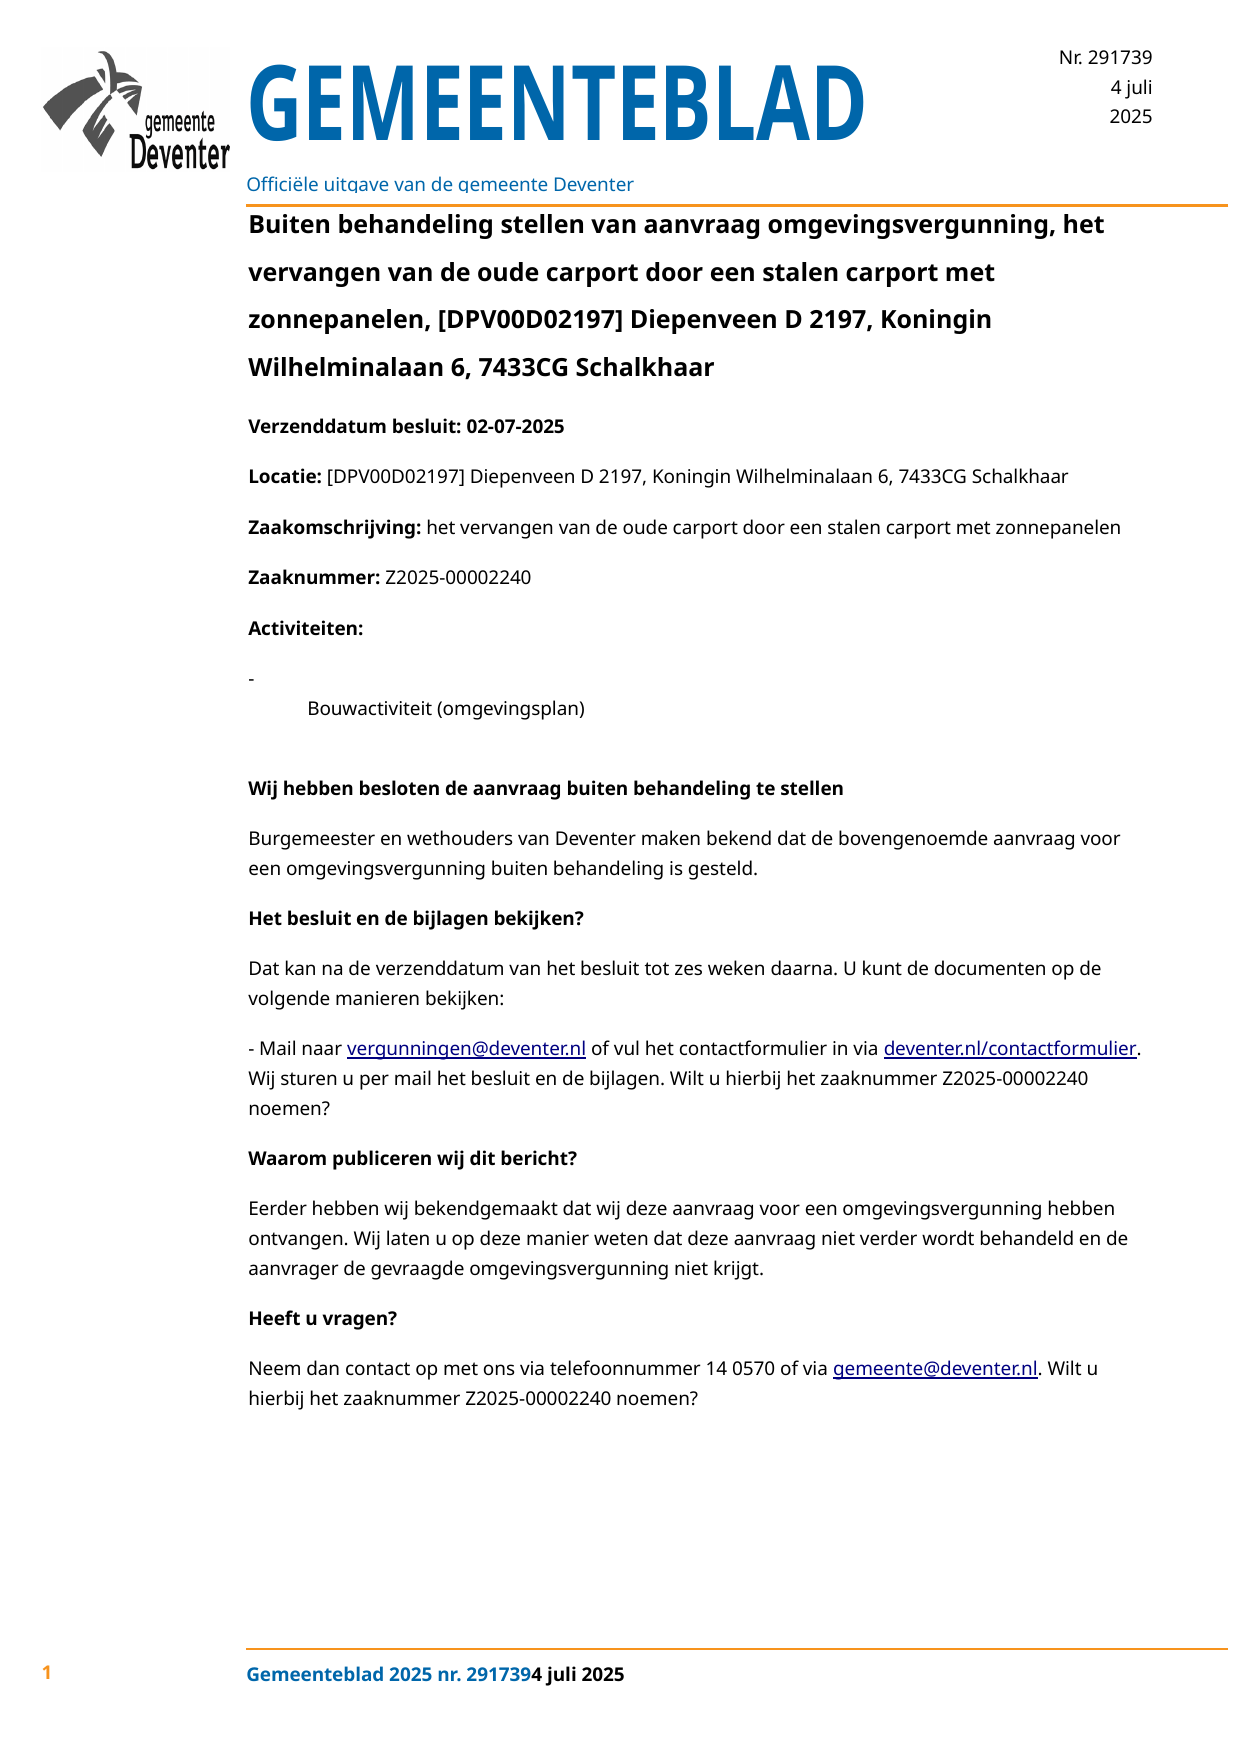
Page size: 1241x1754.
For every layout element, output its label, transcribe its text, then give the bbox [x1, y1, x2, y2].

text - Mail naar vergunningen@deventer.nl of vul het contactformulier in via deventer.nl/contactformulier. Wij sturen u per mail het besluit en de bijlagen. Wilt u hierbij het zaaknummer Z2025-00002240 noemen? [248, 1036, 1152, 1121]
text Activiteiten: [248, 615, 1152, 641]
text Verzenddatum besluit: 02-07-2025 [248, 413, 1152, 439]
text Locatie: [DPV00D02197] Diepenveen D 2197, Koningin Wilhelminalaan 6, 7433CG Schalkhaar [248, 463, 1152, 489]
text Neem dan contact op met ons via telefoonnummer 14 0570 of via gemeente@deventer.nl. Wilt u hierbij het zaaknummer Z2025-00002240 noemen? [248, 1356, 1152, 1411]
picture [41, 47, 231, 172]
text Het besluit en de bijlagen bekijken? [248, 905, 1152, 931]
text Burgemeester en wethouders van Deventer maken bekend dat de bovengenoemde aanvraag voor een omgevingsvergunning buiten behandeling is gesteld. [248, 825, 1152, 881]
text Waarom publiceren wij dit bericht? [248, 1145, 1152, 1171]
text Buiten behandeling stellen van aanvraag omgevingsvergunning, het vervangen van de oude carport door een stalen carport met zonnepanelen, [DPV00D02197] Diepenveen D 2197, Koningin Wilhelminalaan 6, 7433CG Schalkhaar [248, 207, 1152, 384]
text Dat kan na de verzenddatum van het besluit tot zes weken daarna. U kunt de documenten op de volgende manieren bekijken: [248, 956, 1152, 1011]
list Bouwactiviteit (omgevingsplan) [248, 695, 1152, 721]
text Wij hebben besloten de aanvraag buiten behandeling te stellen [248, 775, 1152, 801]
text Eerder hebben wij bekendgemaakt dat wij deze aanvraag voor een omgevingsvergunning hebben ontvangen. Wij laten u op deze manier weten dat deze aanvraag niet verder wordt behandeld en de aanvrager de gevraagde omgevingsvergunning niet krijgt. [248, 1196, 1152, 1281]
text Heeft u vragen? [248, 1305, 1152, 1331]
text Zaaknummer: Z2025-00002240 [248, 564, 1152, 590]
text Zaakomschrijving: het vervangen van de oude carport door een stalen carport met zonnepanelen [248, 514, 1152, 540]
